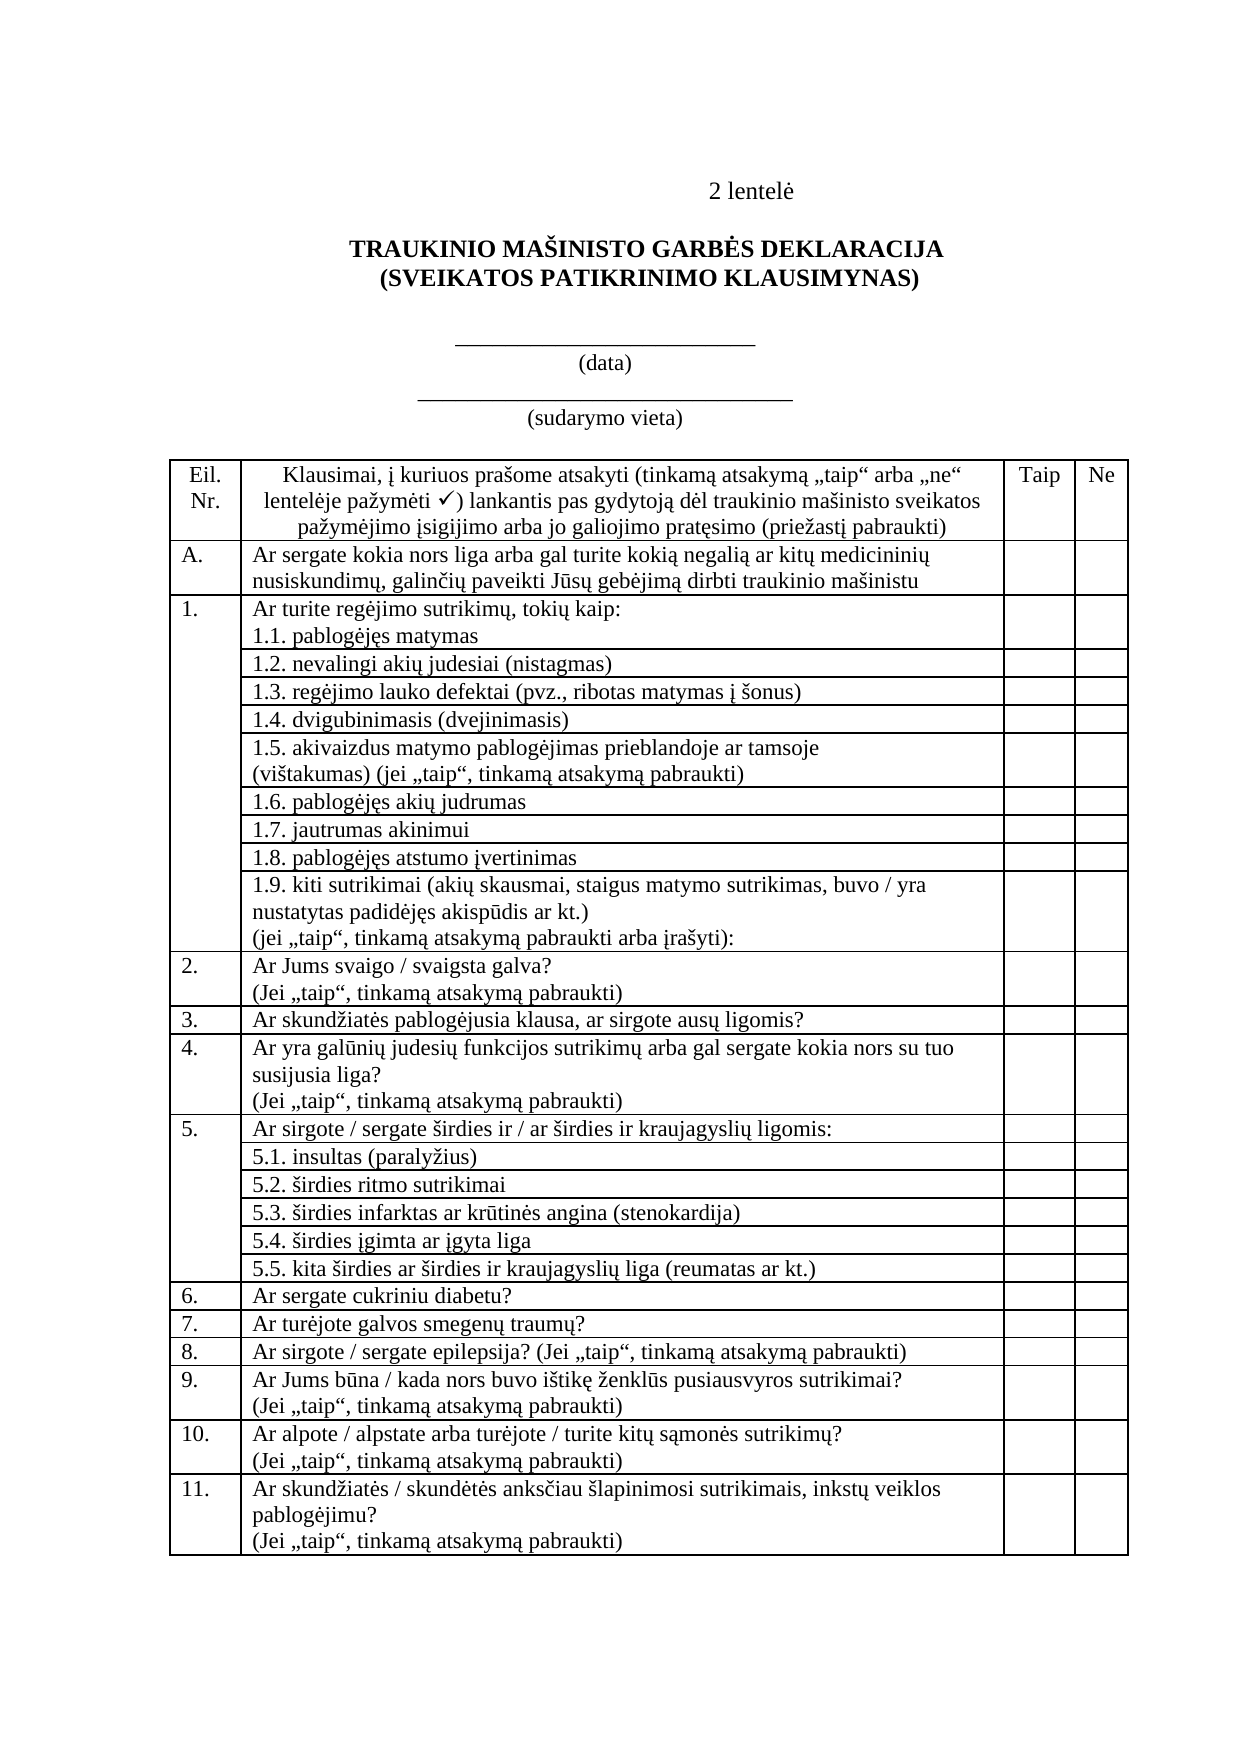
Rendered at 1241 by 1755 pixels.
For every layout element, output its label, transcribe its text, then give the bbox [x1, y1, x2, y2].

table_header Eil. Nr. [171, 461, 240, 540]
table_cell 1.2. nevalingi akių judesiai (nistagmas) [242, 650, 1003, 676]
table_cell 1.7. jautrumas akinimui [242, 816, 1003, 842]
table_cell 3. [171, 1007, 240, 1033]
table_cell [1005, 1475, 1074, 1554]
table_cell 6. [171, 1283, 240, 1309]
table_cell [1005, 1199, 1074, 1225]
table_cell [1076, 1035, 1127, 1113]
table_cell [1076, 952, 1127, 1005]
table_header Ne [1076, 461, 1127, 540]
table_cell 5.4. širdies įgimta ar įgyta liga [242, 1227, 1003, 1253]
table_cell [1005, 1007, 1074, 1033]
table_cell Ar Jums būna / kada nors buvo ištikę ženklūs pusiausvyros sutrikimai? (Jei „taip“, tinkamą atsakymą pabraukti) [242, 1366, 1003, 1419]
table_cell 5. [171, 1115, 240, 1281]
table_cell 1.4. dvigubinimasis (dvejinimasis) [242, 706, 1003, 732]
table_cell A. [171, 541, 240, 594]
table_cell 5.1. insultas (paralyžius) [242, 1143, 1003, 1169]
table_cell Ar alpote / alpstate arba turėjote / turite kitų sąmonės sutrikimų? (Jei „taip“, tinkamą atsakymą pabraukti) [242, 1421, 1003, 1473]
table_header Klausimai, į kuriuos prašome atsakyti (tinkamą atsakymą „taip“ arba „ne“ lentelėje pažymėti üv) lankantis pas gydytoją dėl traukinio mašinisto sveikatos pažymėjimo įsigijimo arba jo galiojimo pratęsimo (priežastį pabraukti) [242, 461, 1003, 540]
table_cell [1076, 1283, 1127, 1309]
table_cell [1076, 1171, 1127, 1197]
table_cell 1.6. pablogėjęs akių judrumas [242, 788, 1003, 814]
table_cell [1005, 1338, 1074, 1365]
text ________________________ [177, 320, 1033, 349]
table_cell [1005, 844, 1074, 870]
table_cell [1005, 541, 1074, 594]
table_cell [1076, 678, 1127, 704]
text (SVEIKATOS PATIKRINIMO KLAUSIMYNAS) [177, 263, 1122, 291]
table_cell 1. [171, 596, 240, 951]
table_cell [1076, 541, 1127, 594]
table_header Taip [1005, 461, 1074, 540]
table_cell [1076, 650, 1127, 676]
table_cell [1076, 1311, 1127, 1337]
table_cell Ar sirgote / sergate širdies ir / ar širdies ir kraujagyslių ligomis: [242, 1115, 1003, 1141]
table_cell 9. [171, 1366, 240, 1419]
table_cell 8. [171, 1338, 240, 1365]
table_cell Ar skundžiatės pablogėjusia klausa, ar sirgote ausų ligomis? [242, 1007, 1003, 1033]
table_cell [1076, 1421, 1127, 1473]
table_cell [1005, 1255, 1074, 1281]
table_cell [1076, 1475, 1127, 1554]
table_cell [1005, 1171, 1074, 1197]
table_cell [1076, 706, 1127, 732]
table_cell [1005, 650, 1074, 676]
table_cell 1.5. akivaizdus matymo pablogėjimas prieblandoje ar tamsoje (vištakumas) (jei „taip“, tinkamą atsakymą pabraukti) [242, 734, 1003, 786]
text (data) [177, 349, 1033, 375]
table_cell [1005, 1366, 1074, 1419]
table_cell 5.5. kita širdies ar širdies ir kraujagyslių liga (reumatas ar kt.) [242, 1255, 1003, 1281]
table_cell 7. [171, 1311, 240, 1337]
table_cell Ar yra galūnių judesių funkcijos sutrikimų arba gal sergate kokia nors su tuo susijusia liga? (Jei „taip“, tinkamą atsakymą pabraukti) [242, 1035, 1003, 1113]
table_cell 11. [171, 1475, 240, 1554]
table_cell [1005, 734, 1074, 786]
table_cell [1005, 1115, 1074, 1141]
table_cell [1076, 844, 1127, 870]
table_cell [1005, 872, 1074, 951]
table_cell [1005, 706, 1074, 732]
table_cell [1076, 734, 1127, 786]
text (sudarymo vieta) [177, 404, 1033, 430]
table_cell 1.8. pablogėjęs atstumo įvertinimas [242, 844, 1003, 870]
table_cell 5.3. širdies infarktas ar krūtinės angina (stenokardija) [242, 1199, 1003, 1225]
table_cell [1076, 1199, 1127, 1225]
table_cell [1005, 1421, 1074, 1473]
table_cell 10. [171, 1421, 240, 1473]
table_cell [1076, 1338, 1127, 1365]
table_cell 1.9. kiti sutrikimai (akių skausmai, staigus matymo sutrikimas, buvo / yra nustatytas padidėjęs akispūdis ar kt.) (jei „taip“, tinkamą atsakymą pabraukti arba įrašyti): [242, 872, 1003, 951]
table_cell [1005, 816, 1074, 842]
table_cell [1076, 788, 1127, 814]
table_cell Ar skundžiatės / skundėtės anksčiau šlapinimosi sutrikimais, inkstų veiklos pablogėjimu? (Jei „taip“, tinkamą atsakymą pabraukti) [242, 1475, 1003, 1554]
table_cell [1005, 1035, 1074, 1113]
table_cell Ar sirgote / sergate epilepsija? (Jei „taip“, tinkamą atsakymą pabraukti) [242, 1338, 1003, 1365]
text 2 lentelė [177, 176, 1122, 205]
table_cell Ar Jums svaigo / svaigsta galva? (Jei „taip“, tinkamą atsakymą pabraukti) [242, 952, 1003, 1005]
table_cell [1005, 952, 1074, 1005]
table_cell [1005, 1311, 1074, 1337]
table_cell Ar turėjote galvos smegenų traumų? [242, 1311, 1003, 1337]
text TRAUKINIO MAŠINISTO GARBĖS DEKLARACIJA [177, 234, 1122, 263]
table_cell [1076, 596, 1127, 648]
text ______________________________ [177, 375, 1033, 404]
table_cell Ar sergate kokia nors liga arba gal turite kokią negalią ar kitų medicininių nusiskundimų, galinčių paveikti Jūsų gebėjimą dirbti traukinio mašinistu [242, 541, 1003, 594]
table_cell 1.3. regėjimo lauko defektai (pvz., ribotas matymas į šonus) [242, 678, 1003, 704]
table_cell [1005, 1143, 1074, 1169]
table_cell [1005, 1227, 1074, 1253]
table_cell Ar turite regėjimo sutrikimų, tokių kaip: 1.1. pablogėjęs matymas [242, 596, 1003, 648]
table_cell [1005, 596, 1074, 648]
table_cell 4. [171, 1035, 240, 1113]
table_cell [1076, 1007, 1127, 1033]
table_cell [1005, 1283, 1074, 1309]
table_cell [1076, 1255, 1127, 1281]
table_cell [1076, 816, 1127, 842]
table_cell [1076, 1366, 1127, 1419]
table_cell [1005, 678, 1074, 704]
table_cell 2. [171, 952, 240, 1005]
table_cell [1076, 1143, 1127, 1169]
table_cell 5.2. širdies ritmo sutrikimai [242, 1171, 1003, 1197]
table_cell [1076, 1115, 1127, 1141]
table_cell [1076, 872, 1127, 951]
table_cell [1005, 788, 1074, 814]
table_cell Ar sergate cukriniu diabetu? [242, 1283, 1003, 1309]
table_cell [1076, 1227, 1127, 1253]
